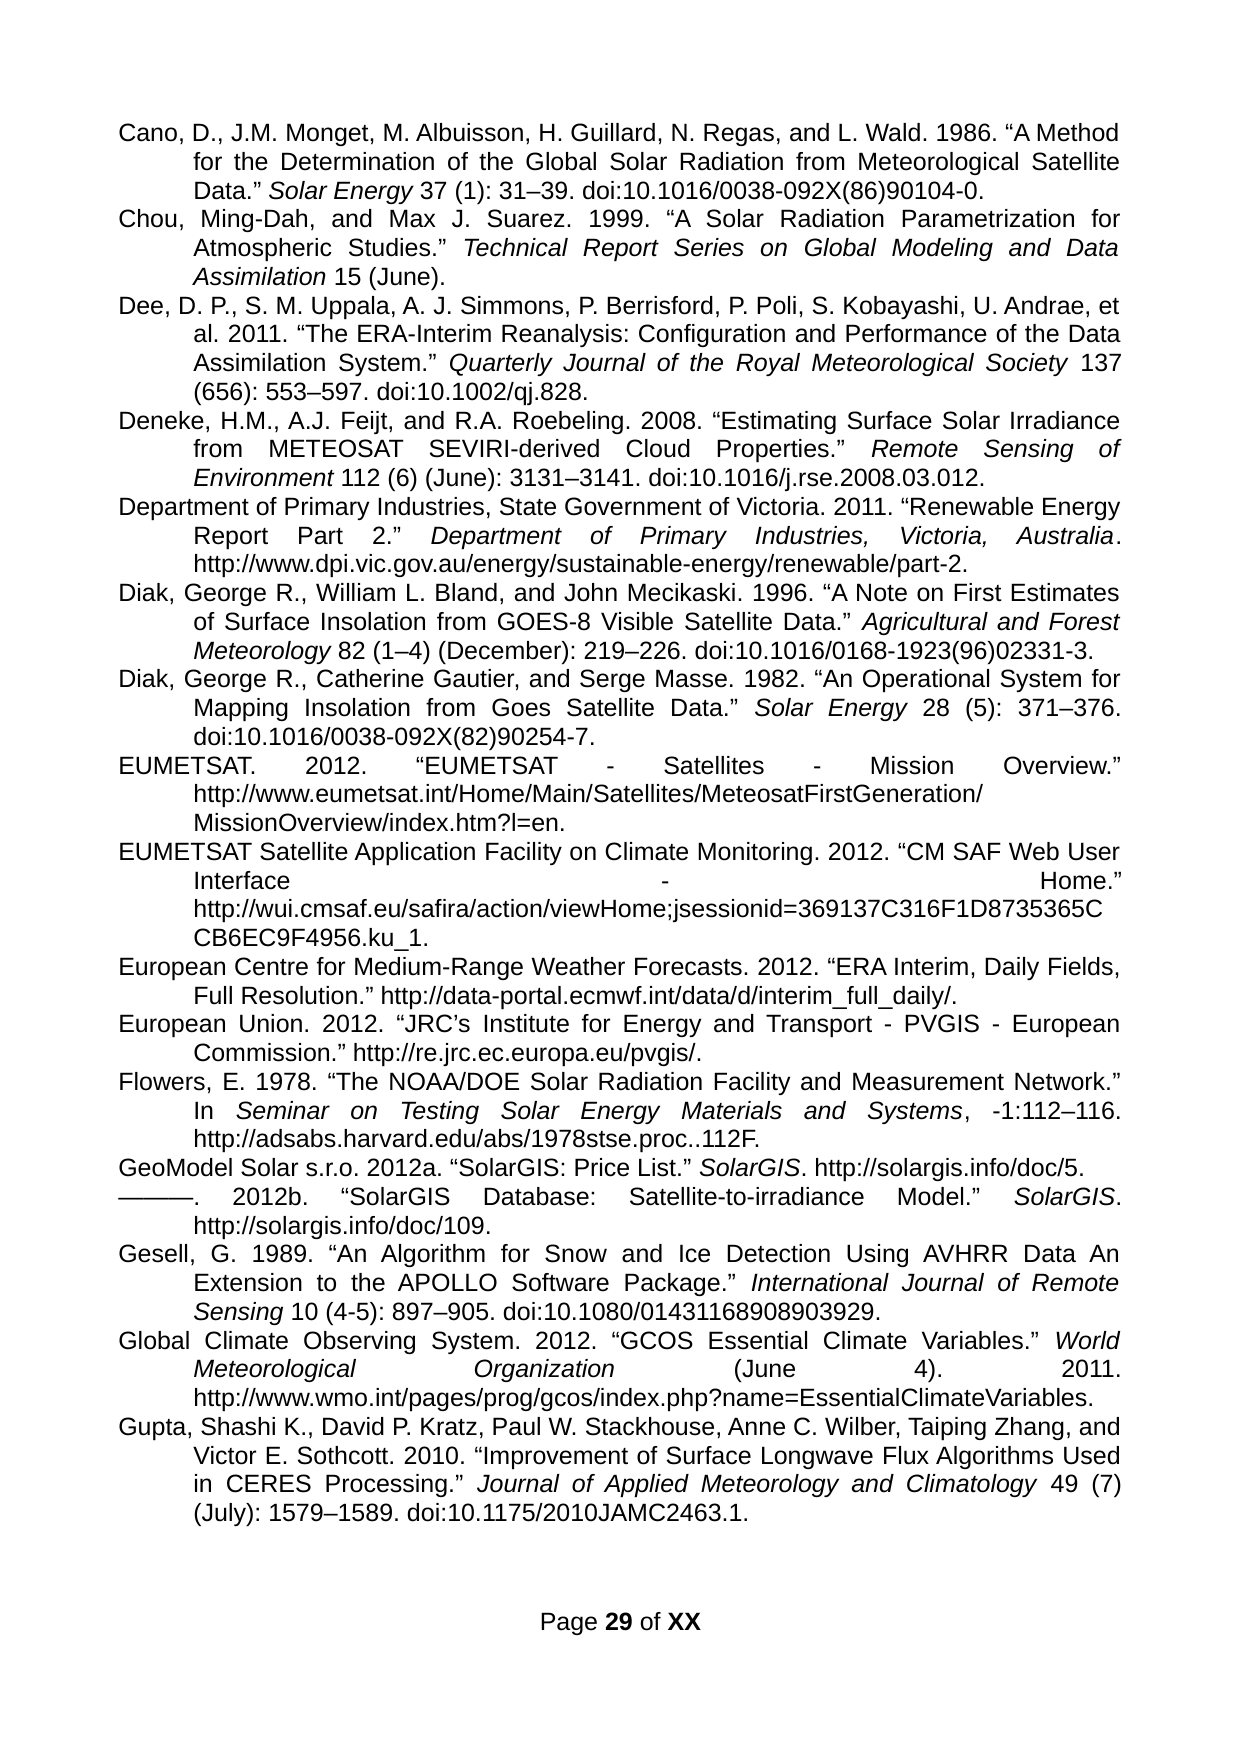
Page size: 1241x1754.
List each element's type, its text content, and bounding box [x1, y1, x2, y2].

text Chou, Ming-Dah, and Max J. Suarez. 1999. “A Solar Radiation Parametrization for Atmospheric Studies.” Technical Report Series on Global Modeling and Data Assimilation 15 (June). [118, 204, 1122, 291]
text ———. 2012b. “SolarGIS Database: Satellite-to-irradiance Model.” SolarGIS. http://solargis.info/doc/109. [118, 1182, 1122, 1239]
text European Union. 2012. “JRC’s Institute for Energy and Transport - PVGIS - European Commission.” http://re.jrc.ec.europa.eu/pvgis/. [118, 1009, 1122, 1067]
text Department of Primary Industries, State Government of Victoria. 2011. “Renewable Energy Report Part 2.” Department of Primary Industries, Victoria, Australia. http://www.dpi.vic.gov.au/energy/sustainable-energy/renewable/part-2. [118, 492, 1122, 578]
text Global Climate Observing System. 2012. “GCOS Essential Climate Variables.” World Meteorological Organization (June 4). 2011. http://www.wmo.int/pages/prog/gcos/index.php?name=EssentialClimateVariables. [118, 1326, 1122, 1412]
text Gesell, G. 1989. “An Algorithm for Snow and Ice Detection Using AVHRR Data An Extension to the APOLLO Software Package.” International Journal of Remote Sensing 10 (4-5): 897–905. doi:10.1080/01431168908903929. [118, 1239, 1122, 1326]
text Flowers, E. 1978. “The NOAA/DOE Solar Radiation Facility and Measurement Network.” In Seminar on Testing Solar Energy Materials and Systems, -1:112–116. http://adsabs.harvard.edu/abs/1978stse.proc..112F. [118, 1067, 1122, 1153]
text Cano, D., J.M. Monget, M. Albuisson, H. Guillard, N. Regas, and L. Wald. 1986. “A Method for the Determination of the Global Solar Radiation from Meteorological Satellite Data.” Solar Energy 37 (1): 31–39. doi:10.1016/0038-092X(86)90104-0. [118, 118, 1122, 204]
text EUMETSAT. 2012. “EUMETSAT - Satellites - Mission Overview.” http://www.eumetsat.int/Home/Main/Satellites/MeteosatFirstGeneration/MissionOverview/index.htm?l=en. [118, 751, 1122, 837]
text Diak, George R., Catherine Gautier, and Serge Masse. 1982. “An Operational System for Mapping Insolation from Goes Satellite Data.” Solar Energy 28 (5): 371–376. doi:10.1016/0038-092X(82)90254-7. [118, 664, 1122, 751]
text Gupta, Shashi K., David P. Kratz, Paul W. Stackhouse, Anne C. Wilber, Taiping Zhang, and Victor E. Sothcott. 2010. “Improvement of Surface Longwave Flux Algorithms Used in CERES Processing.” Journal of Applied Meteorology and Climatology 49 (7) (July): 1579–1589. doi:10.1175/2010JAMC2463.1. [118, 1412, 1122, 1527]
text European Centre for Medium-Range Weather Forecasts. 2012. “ERA Interim, Daily Fields, Full Resolution.” http://data-portal.ecmwf.int/data/d/interim_full_daily/. [118, 952, 1122, 1009]
text Diak, George R., William L. Bland, and John Mecikaski. 1996. “A Note on First Estimates of Surface Insolation from GOES-8 Visible Satellite Data.” Agricultural and Forest Meteorology 82 (1–4) (December): 219–226. doi:10.1016/0168-1923(96)02331-3. [118, 578, 1122, 664]
text Deneke, H.M., A.J. Feijt, and R.A. Roebeling. 2008. “Estimating Surface Solar Irradiance from METEOSAT SEVIRI-derived Cloud Properties.” Remote Sensing of Environment 112 (6) (June): 3131–3141. doi:10.1016/j.rse.2008.03.012. [118, 406, 1122, 492]
text Dee, D. P., S. M. Uppala, A. J. Simmons, P. Berrisford, P. Poli, S. Kobayashi, U. Andrae, et al. 2011. “The ERA-Interim Reanalysis: Configuration and Performance of the Data Assimilation System.” Quarterly Journal of the Royal Meteorological Society 137 (656): 553–597. doi:10.1002/qj.828. [118, 291, 1122, 406]
text EUMETSAT Satellite Application Facility on Climate Monitoring. 2012. “CM SAF Web User Interface - Home.” http://wui.cmsaf.eu/safira/action/viewHome;jsessionid=369137C316F1D8735365CCB6EC9F4956.ku_1. [118, 837, 1122, 952]
text GeoModel Solar s.r.o. 2012a. “SolarGIS: Price List.” SolarGIS. http://solargis.info/doc/5. [118, 1153, 1122, 1182]
